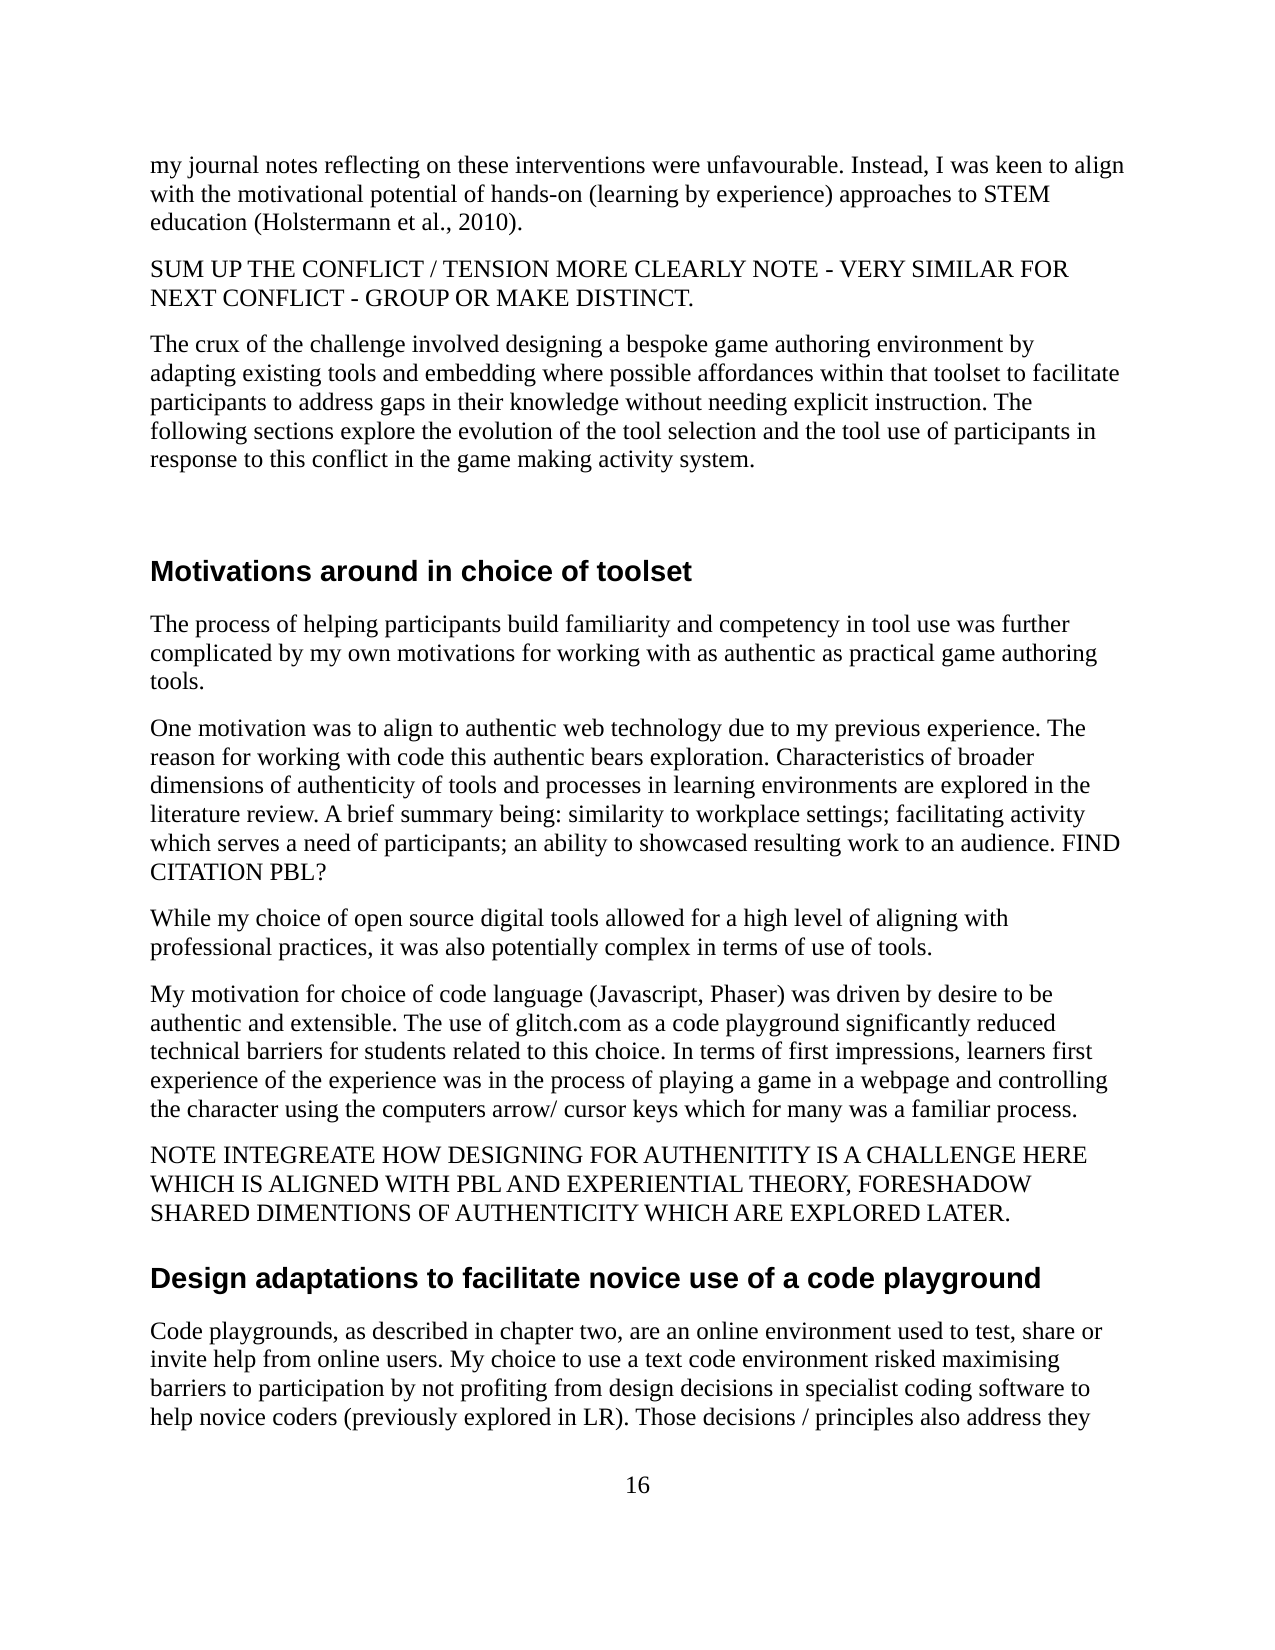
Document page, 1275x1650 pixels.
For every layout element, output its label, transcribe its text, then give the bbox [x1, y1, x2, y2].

subtitle Motivations around in choice of toolset [150, 554, 1125, 587]
text While my choice of open source digital tools allowed for a high level of aligning with professional practices, it was also potentially complex in terms of use of tools. [150, 903, 1125, 961]
text My motivation for choice of code language (Javascript, Phaser) was driven by desire to be authentic and extensible. The use of glitch.com as a code playground significantly reduced technical barriers for students related to this choice. In terms of first impressions, learners first experience of the experience was in the process of playing a game in a webpage and controlling the character using the computers arrow/ cursor keys which for many was a familiar process. [150, 979, 1125, 1123]
text The process of helping participants build familiarity and competency in tool use was further complicated by my own motivations for working with as authentic as practical game authoring tools. [150, 609, 1125, 695]
text NOTE INTEGREATE HOW DESIGNING FOR AUTHENITITY IS A CHALLENGE HERE WHICH IS ALIGNED WITH PBL AND EXPERIENTIAL THEORY, FORESHADOW SHARED DIMENTIONS OF AUTHENTICITY WHICH ARE EXPLORED LATER. [150, 1141, 1125, 1227]
text SUM UP THE CONFLICT / TENSION MORE CLEARLY NOTE - VERY SIMILAR FOR NEXT CONFLICT - GROUP OR MAKE DISTINCT. [150, 254, 1125, 312]
text One motivation was to align to authentic web technology due to my previous experience. The reason for working with code this authentic bears exploration. Characteristics of broader dimensions of authenticity of tools and processes in learning environments are explored in the literature review. A brief summary being: similarity to workplace settings; facilitating activity which serves a need of participants; an ability to showcased resulting work to an audience. FIND CITATION PBL? [150, 713, 1125, 886]
text Code playgrounds, as described in chapter two, are an online environment used to test, share or invite help from online users. My choice to use a text code environment risked maximising barriers to participation by not profiting from design decisions in specialist coding software to help novice coders (previously explored in LR). Those decisions / principles also address they [150, 1316, 1125, 1431]
text my journal notes reflecting on these interventions were unfavourable. Instead, I was keen to align with the motivational potential of hands-on (learning by experience) approaches to STEM education (Holstermann et al., 2010). [150, 150, 1125, 236]
subtitle Design adaptations to facilitate novice use of a code playground [150, 1261, 1125, 1294]
text The crux of the challenge involved designing a bespoke game authoring environment by adapting existing tools and embedding where possible affordances within that toolset to facilitate participants to address gaps in their knowledge without needing explicit instruction. The following sections explore the evolution of the tool selection and the tool use of participants in response to this conflict in the game making activity system. [150, 329, 1125, 473]
